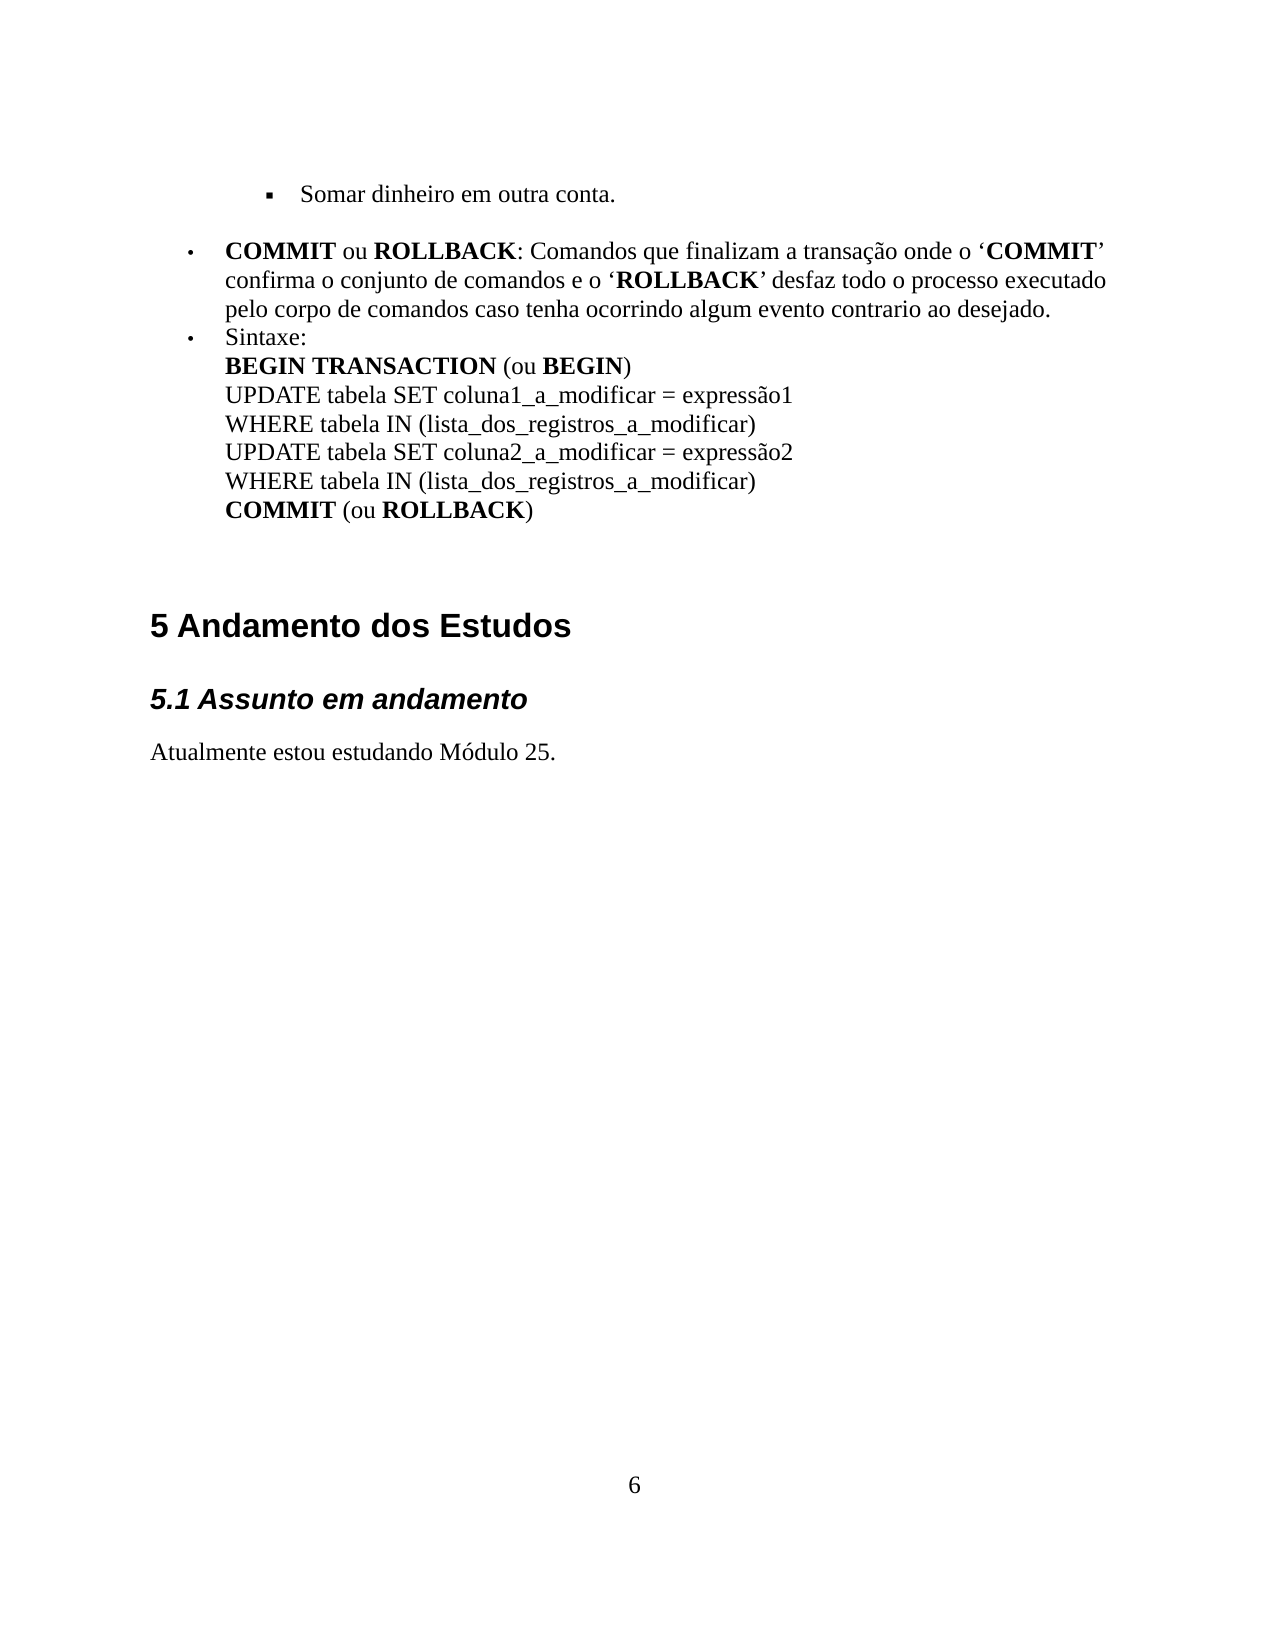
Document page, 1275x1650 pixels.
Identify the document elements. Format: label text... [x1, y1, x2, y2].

text Atualmente estou estudando Módulo 25. [150, 737, 1125, 795]
list [262, 150, 1125, 179]
list Sintaxe: BEGIN TRANSACTION (ou BEGIN) UPDATE tabela SET coluna1_a_modificar = expressão1 WHERE tabela IN (lista_dos_registros_a_modificar) UPDATE tabela SET coluna2_a_modificar = expressão2 WHERE tabela IN (lista_dos_registros_a_modificar) COMMIT (ou ROLLBACK) [187, 322, 1125, 552]
list Somar dinheiro em outra conta. [262, 179, 1125, 236]
subtitle 5.1 Assunto em andamento [150, 682, 1125, 716]
list COMMIT ou ROLLBACK: Comandos que finalizam a transação onde o ‘COMMIT’ confirma o conjunto de comandos e o ‘ROLLBACK’ desfaz todo o processo executado pelo corpo de comandos caso tenha ocorrindo algum evento contrario ao desejado. [187, 236, 1125, 322]
subtitle 5 Andamento dos Estudos [150, 606, 1125, 645]
